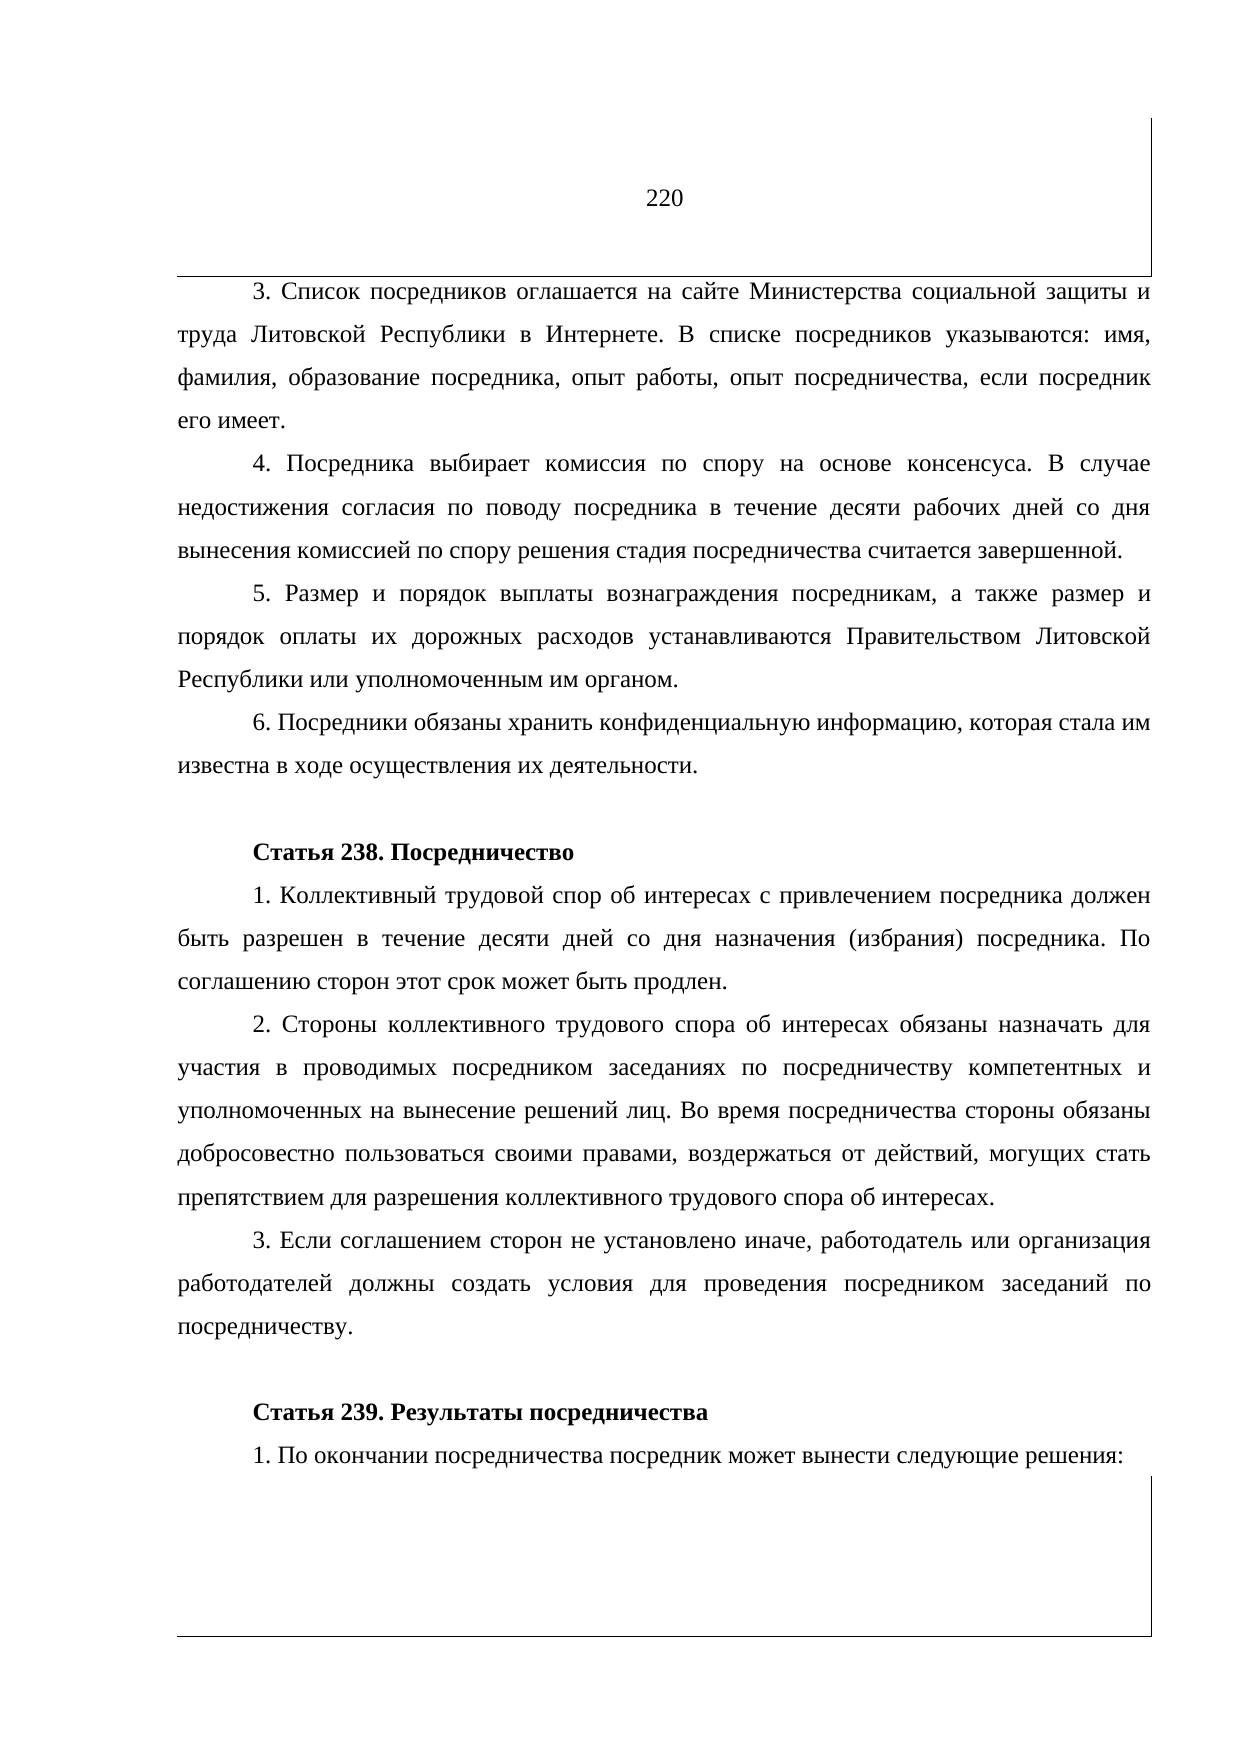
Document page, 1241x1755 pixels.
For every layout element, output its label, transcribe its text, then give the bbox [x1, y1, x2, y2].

text 4. Посредника выбирает комиссия по спору на основе консенсуса. В случае недостижения согласия по поводу посредника в течение десяти рабочих дней со дня вынесения комиссией по спору решения стадия посредничества считается завершенной. [177, 448, 1152, 563]
text 3. Список посредников оглашается на сайте Министерства социальной защиты и труда Литовской Республики в Интернете. В списке посредников указываются: имя, фамилия, образование посредника, опыт работы, опыт посредничества, если посредник его имеет. [177, 276, 1152, 434]
text 1. Коллективный трудовой спор об интересах с привлечением посредника должен быть разрешен в течение десяти дней со дня назначения (избрания) посредника. По соглашению сторон этот срок может быть продлен. [177, 880, 1152, 995]
text Статья 238. Посредничество [177, 837, 1152, 865]
text 3. Если соглашением сторон не установлено иначе, работодатель или организация работодателей должны создать условия для проведения посредником заседаний по посредничеству. [177, 1225, 1152, 1340]
text 1. По окончании посредничества посредник может вынести следующие решения: [177, 1440, 1152, 1469]
text 2. Стороны коллективного трудового спора об интересах обязаны назначать для участия в проводимых посредником заседаниях по посредничеству компетентных и уполномоченных на вынесение решений лиц. Во время посредничества стороны обязаны добросовестно пользоваться своими правами, воздержаться от действий, могущих стать препятствием для разрешения коллективного трудового спора об интересах. [177, 1009, 1152, 1210]
text 6. Посредники обязаны хранить конфиденциальную информацию, которая стала им известна в ходе осуществления их деятельности. [177, 707, 1152, 779]
text 5. Размер и порядок выплаты вознаграждения посредникам, а также размер и порядок оплаты их дорожных расходов устанавливаются Правительством Литовской Республики или уполномоченным им органом. [177, 578, 1152, 693]
text Статья 239. Результаты посредничества [177, 1397, 1152, 1426]
